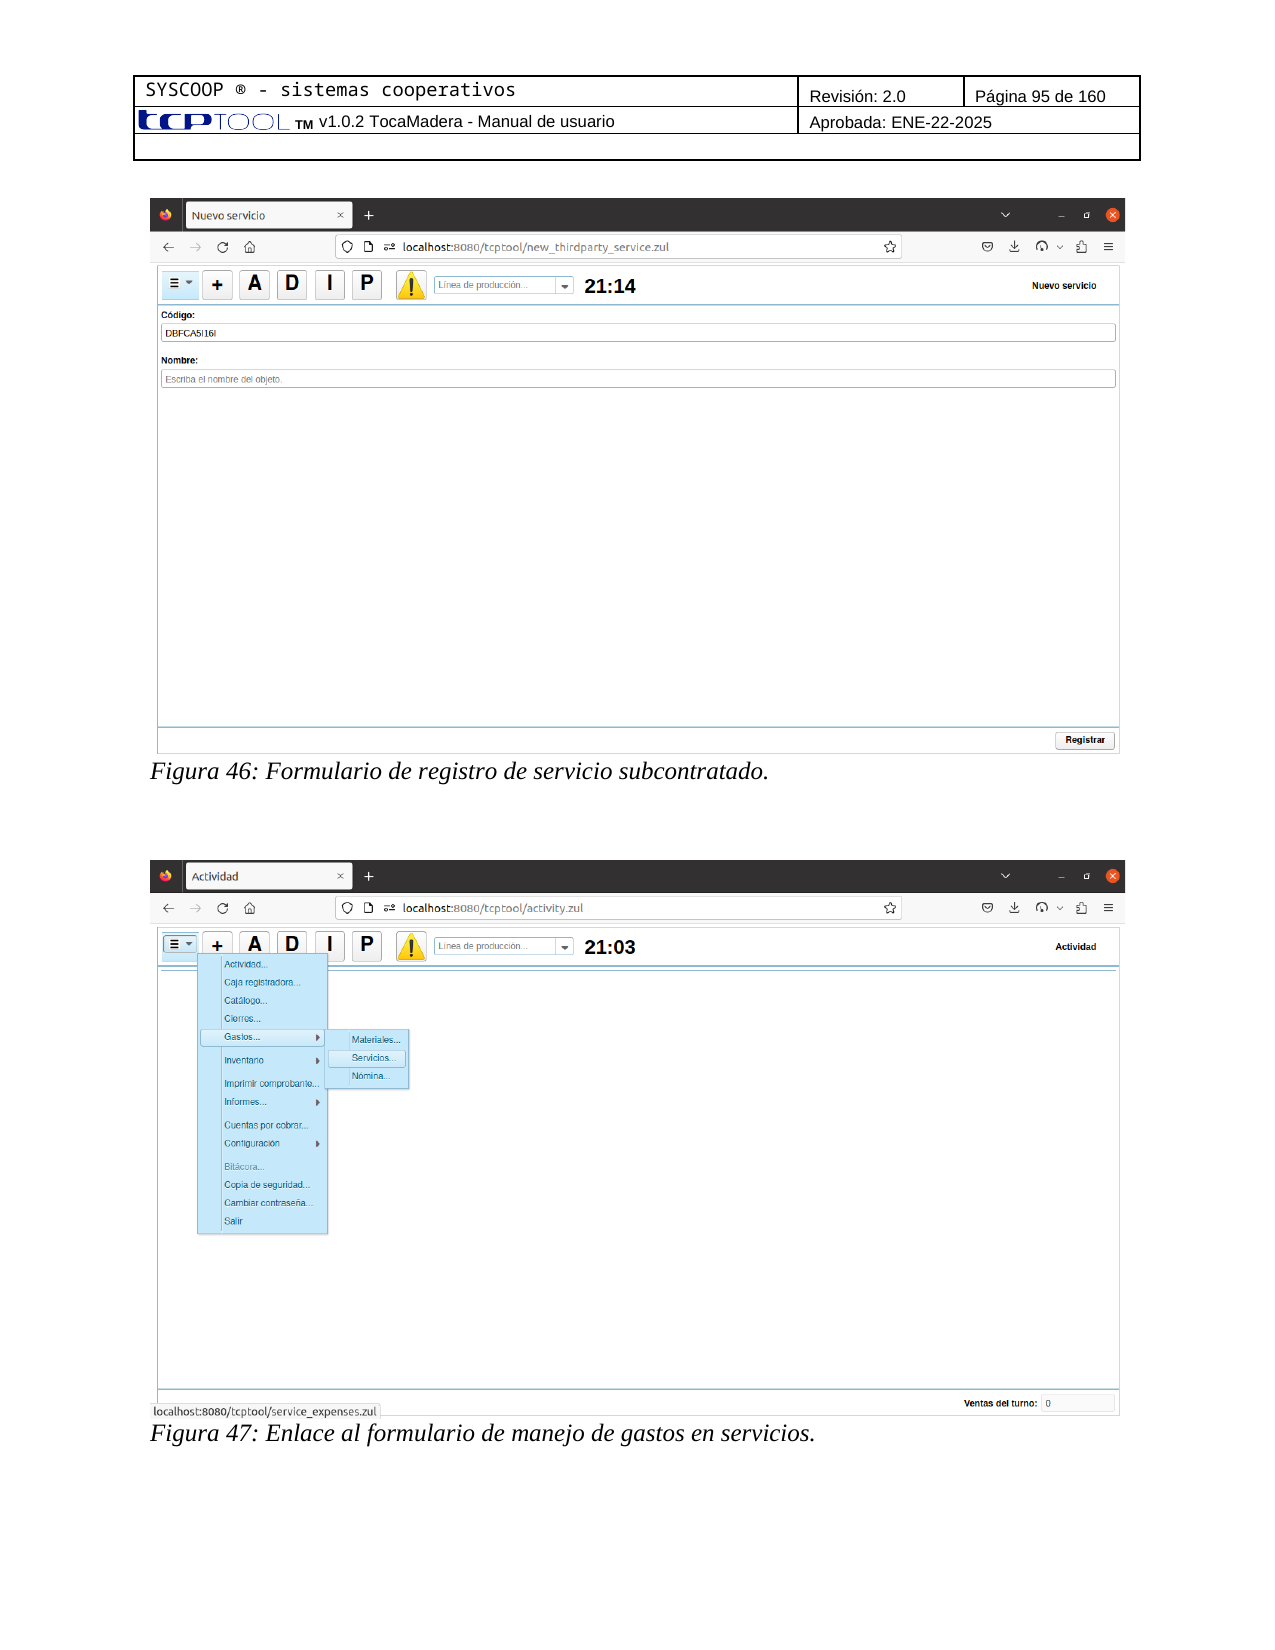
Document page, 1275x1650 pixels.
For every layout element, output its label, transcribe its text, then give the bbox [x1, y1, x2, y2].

picture [150, 198, 1125, 757]
picture [150, 860, 1125, 1419]
picture [138, 110, 290, 130]
text Figura 46: Formulario de registro de servicio subcontratado. [150, 757, 1125, 785]
text Figura 47: Enlace al formulario de manejo de gastos en servicios. [150, 1419, 1125, 1447]
